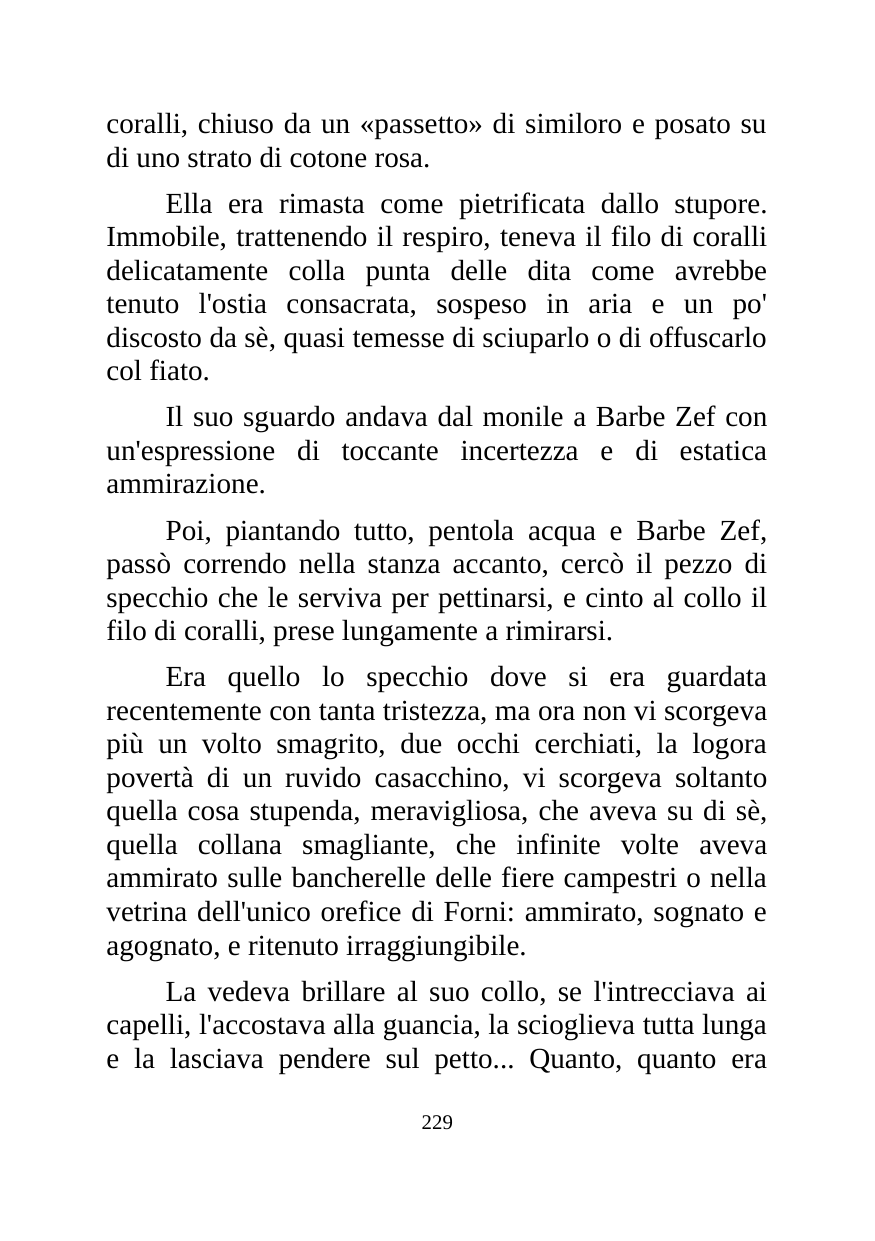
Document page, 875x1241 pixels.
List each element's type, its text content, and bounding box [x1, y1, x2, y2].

text coralli, chiuso da un «passetto» di similoro e posato su di uno strato di cotone rosa. [106, 106, 768, 173]
text La vedeva brillare al suo collo, se l'intrecciava ai capelli, l'accostava alla guancia, la scioglieva tutta lunga e la lasciava pendere sul petto... Quanto, quanto era [106, 974, 768, 1074]
text Poi, piantando tutto, pentola acqua e Barbe Zef, passò correndo nella stanza accanto, cercò il pezzo di specchio che le serviva per pettinarsi, e cinto al collo il filo di coralli, prese lungamente a rimirarsi. [106, 513, 768, 647]
text Ella era rimasta come pietrificata dallo stupore. Immobile, trattenendo il respiro, teneva il filo di coralli delicatamente colla punta delle dita come avrebbe tenuto l'ostia consacrata, sospeso in aria e un po' discosto da sè, quasi temesse di sciuparlo o di offuscarlo col fiato. [106, 186, 768, 387]
text Era quello lo specchio dove si era guardata recentemente con tanta tristezza, ma ora non vi scorgeva più un volto smagrito, due occhi cerchiati, la logora povertà di un ruvido casacchino, vi scorgeva soltanto quella cosa stupenda, meravigliosa, che aveva su di sè, quella collana smagliante, che infinite volte aveva ammirato sulle bancherelle delle fiere campestri o nella vetrina dell'unico orefice di Forni: ammirato, sognato e agognato, e ritenuto irraggiungibile. [106, 659, 768, 961]
text Il suo sguardo andava dal monile a Barbe Zef con un'espressione di toccante incertezza e di estatica ammirazione. [106, 399, 768, 500]
